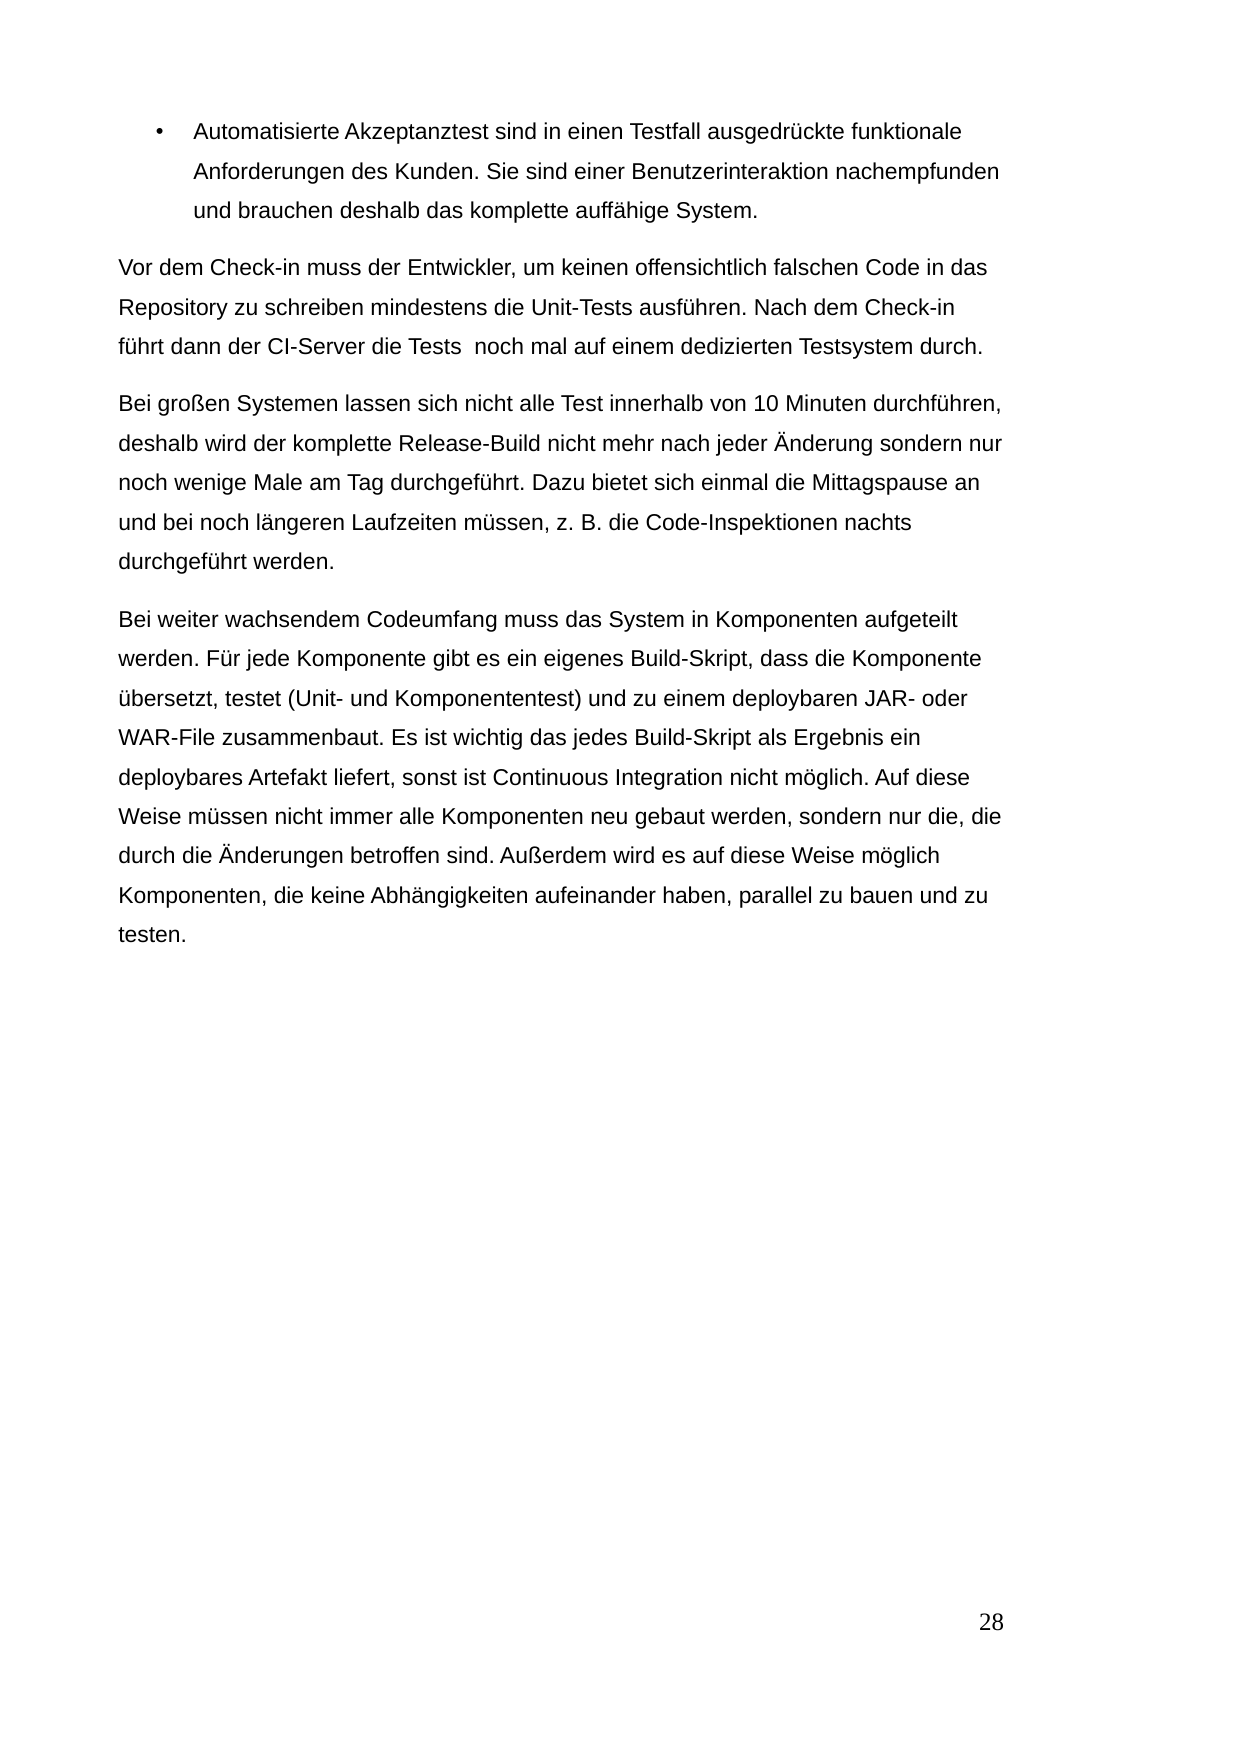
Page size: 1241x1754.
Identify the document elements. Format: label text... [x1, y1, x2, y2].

text Bei weiter wachsendem Codeumfang muss das System in Komponenten aufgeteilt werden. Für jede Komponente gibt es ein eigenes Build-Skript, dass die Komponente übersetzt, testet (Unit- und Komponententest) und zu einem deploybaren JAR- oder WAR-File zusammenbaut. Es ist wichtig das jedes Build-Skript als Ergebnis ein deploybares Artefakt liefert, sonst ist Continuous Integration nicht möglich. Auf diese Weise müssen nicht immer alle Komponenten neu gebaut werden, sondern nur die, die durch die Änderungen betroffen sind. Außerdem wird es auf diese Weise möglich Komponenten, die keine Abhängigkeiten aufeinander haben, parallel zu bauen und zu testen. [118, 606, 1004, 948]
text Vor dem Check-in muss der Entwickler, um keinen offensichtlich falschen Code in das Repository zu schreiben mindestens die Unit-Tests ausführen. Nach dem Check-in führt dann der CI-Server die Tests noch mal auf einem dedizierten Testsystem durch. [118, 254, 1004, 359]
list Automatisierte Akzeptanztest sind in einen Testfall ausgedrückte funktionale Anforderungen des Kunden. Sie sind einer Benutzerinteraktion nachempfunden und brauchen deshalb das komplette auffähige System. [156, 118, 1004, 223]
text Bei großen Systemen lassen sich nicht alle Test innerhalb von 10 Minuten durchführen, deshalb wird der komplette Release-Build nicht mehr nach jeder Änderung sondern nur noch wenige Male am Tag durchgeführt. Dazu bietet sich einmal die Mittagspause an und bei noch längeren Laufzeiten müssen, z. B. die Code-Inspektionen nachts durchgeführt werden. [118, 390, 1004, 575]
